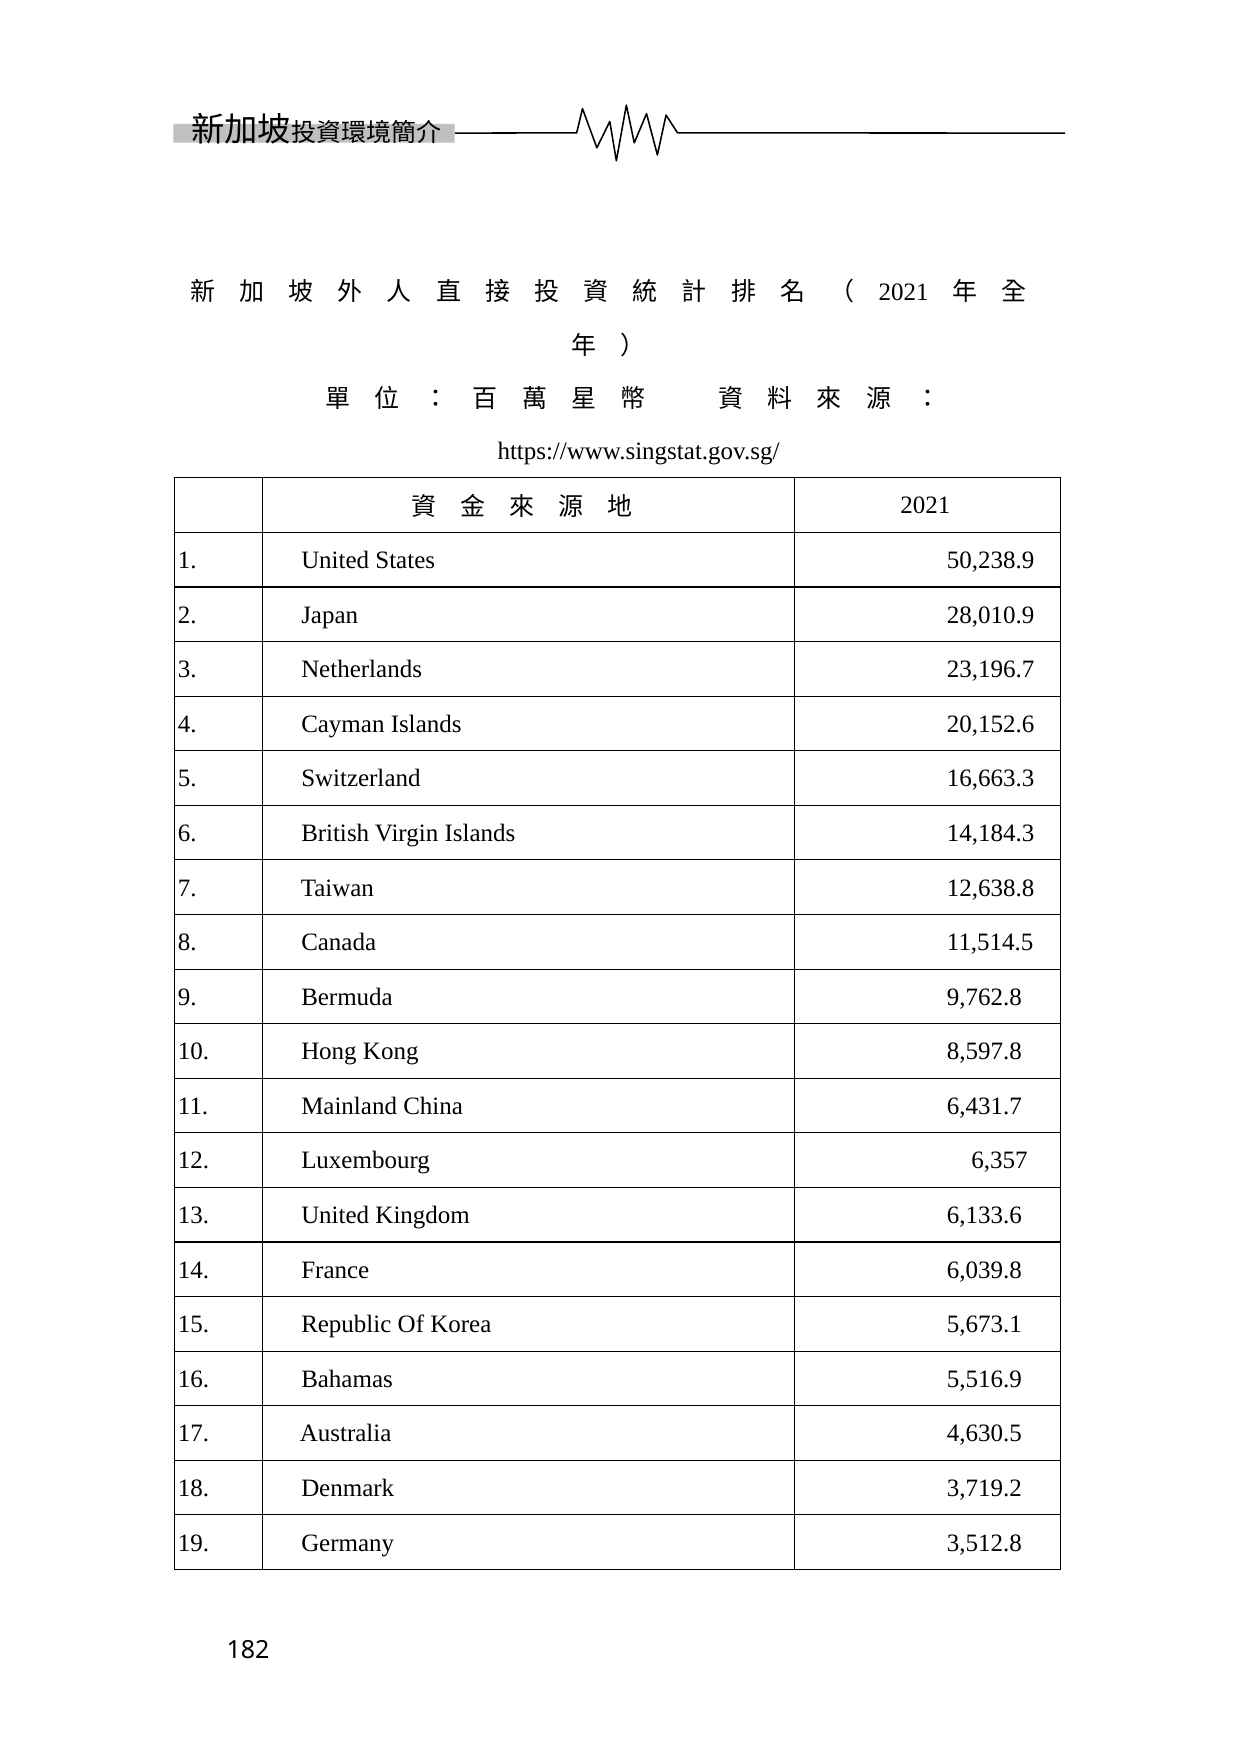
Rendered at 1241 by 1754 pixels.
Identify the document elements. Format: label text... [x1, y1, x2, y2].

table_cell [175, 1024, 262, 1078]
table_cell 6,357 [795, 1133, 1060, 1187]
table_cell United States [263, 533, 794, 586]
table_cell [175, 1515, 262, 1569]
table_cell [175, 1188, 262, 1241]
table_cell United Kingdom [263, 1188, 794, 1241]
table_cell [175, 1406, 262, 1460]
table_header [175, 478, 262, 532]
table_cell 4,630.5 [795, 1406, 1060, 1460]
table_cell Denmark [263, 1461, 794, 1514]
table_cell [175, 806, 262, 859]
table_cell [175, 1079, 262, 1132]
table_cell Taiwan [263, 860, 794, 914]
table_cell 14,184.3 [795, 806, 1060, 859]
table_header 2021 [795, 478, 1060, 532]
table_cell 50,238.9 [795, 533, 1060, 586]
table_cell [175, 1133, 262, 1187]
table_header 資金來源地 [263, 478, 794, 532]
table_cell Mainland China [263, 1079, 794, 1132]
table_cell [175, 642, 262, 696]
table_cell Bermuda [263, 970, 794, 1023]
table_cell 20,152.6 [795, 697, 1060, 750]
table_cell Republic Of Korea [263, 1297, 794, 1351]
table_cell Switzerland [263, 751, 794, 805]
table_cell [175, 915, 262, 968]
table_cell [175, 1461, 262, 1514]
table_cell [175, 1352, 262, 1405]
table_cell 16,663.3 [795, 751, 1060, 805]
table_cell 12,638.8 [795, 860, 1060, 914]
table_cell Canada [263, 915, 794, 968]
table_cell 6,133.6 [795, 1188, 1060, 1241]
table_cell Australia [263, 1406, 794, 1460]
table_cell [175, 970, 262, 1023]
table_cell [175, 588, 262, 641]
table_cell 3,512.8 [795, 1515, 1060, 1569]
table_cell 8,597.8 [795, 1024, 1060, 1078]
table_cell 5,673.1 [795, 1297, 1060, 1351]
table_cell Luxembourg [263, 1133, 794, 1187]
table_cell Hong Kong [263, 1024, 794, 1078]
table_cell [175, 1243, 262, 1296]
table_cell 11,514.5 [795, 915, 1060, 968]
table_cell [175, 1297, 262, 1351]
table_cell Bahamas [263, 1352, 794, 1405]
table_cell 6,431.7 [795, 1079, 1060, 1132]
table_cell 5,516.9 [795, 1352, 1060, 1405]
table_cell 6,039.8 [795, 1243, 1060, 1296]
table_cell 23,196.7 [795, 642, 1060, 696]
table_cell [175, 751, 262, 805]
table_cell 3,719.2 [795, 1461, 1060, 1514]
table_cell 9,762.8 [795, 970, 1060, 1023]
text 新加坡外人直接投資統計排名（2021年全年） [178, 263, 1063, 370]
table_cell [175, 533, 262, 586]
table_cell Cayman Islands [263, 697, 794, 750]
table_cell [175, 860, 262, 914]
table_cell 28,010.9 [795, 588, 1060, 641]
text 單位：百萬星幣 資料來源：https://www.singstat.gov.sg/ [178, 370, 1063, 477]
table_cell France [263, 1243, 794, 1296]
table_cell British Virgin Islands [263, 806, 794, 859]
table_cell Japan [263, 588, 794, 641]
table_cell [175, 697, 262, 750]
table_cell Germany [263, 1515, 794, 1569]
table_cell Netherlands [263, 642, 794, 696]
